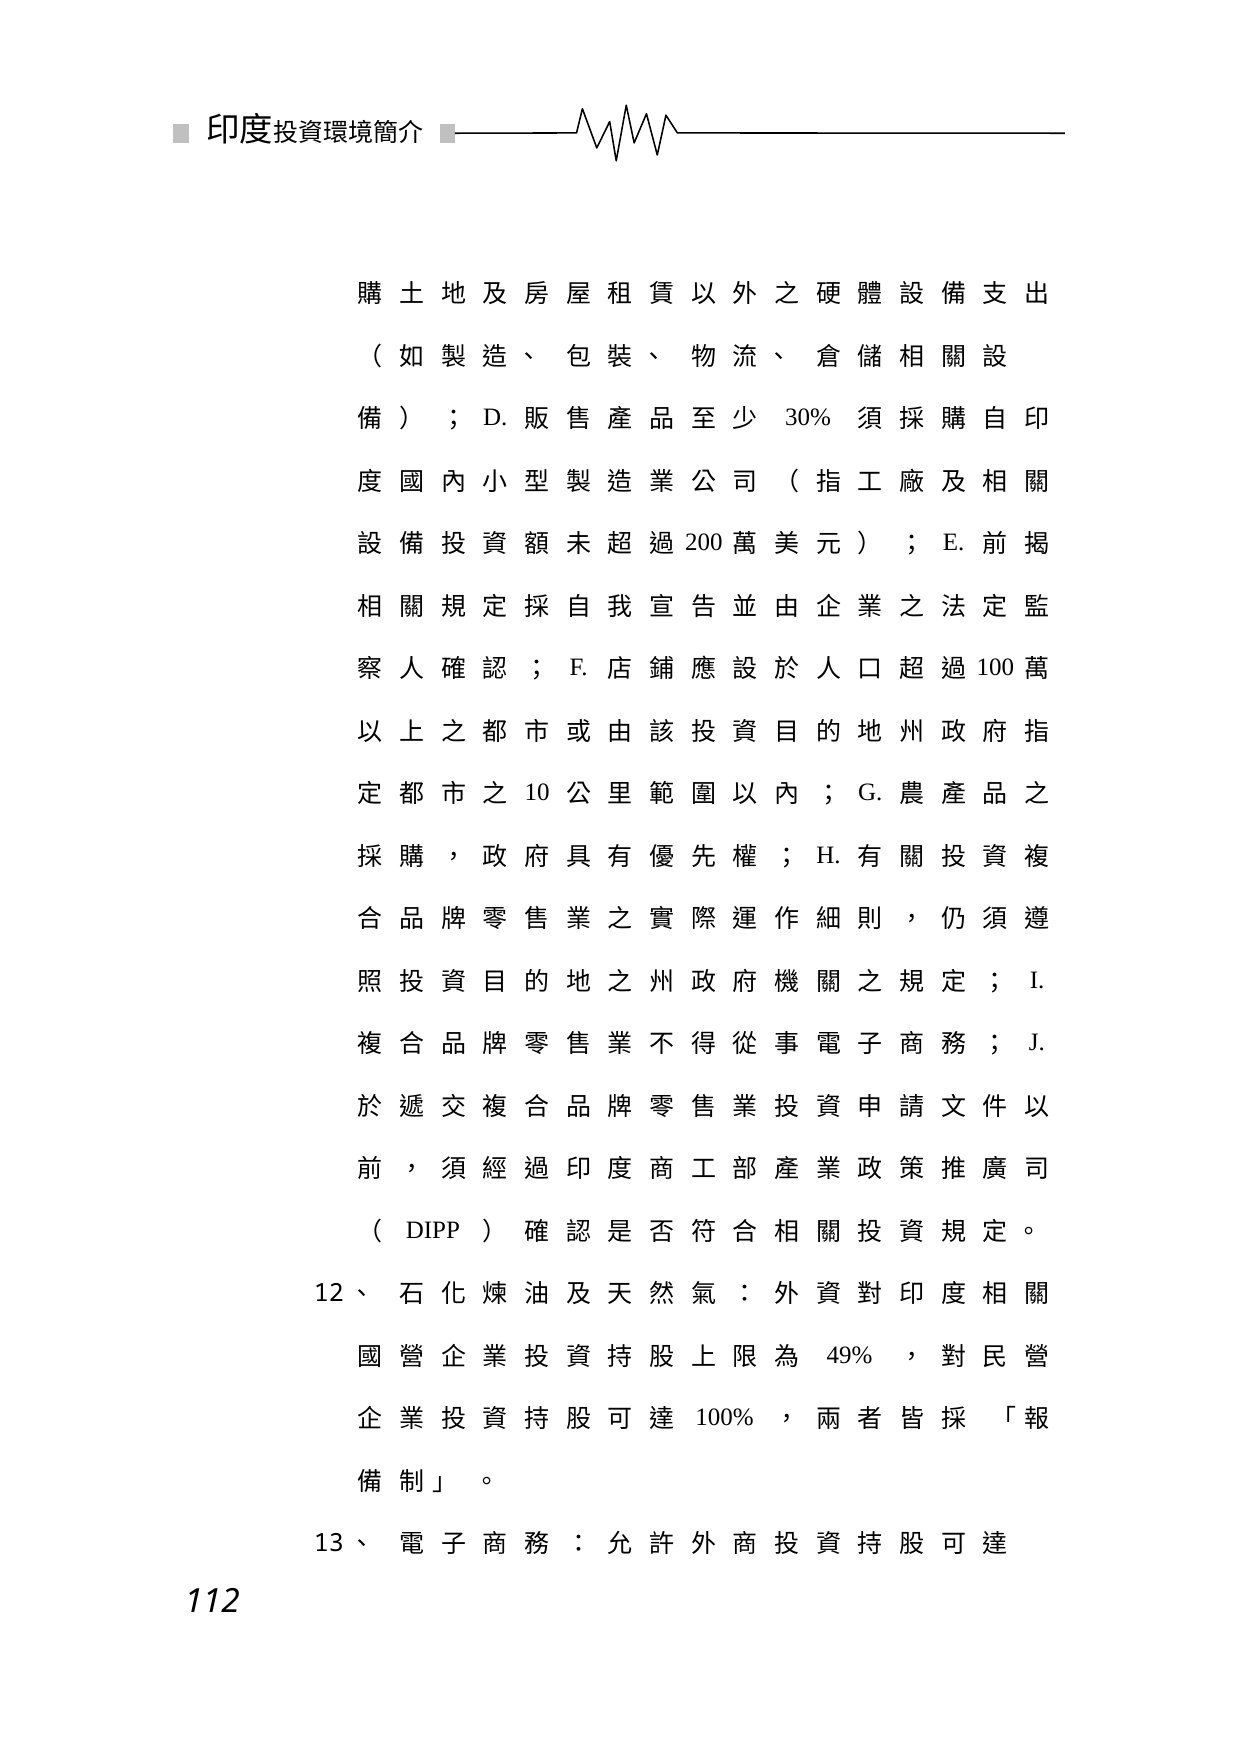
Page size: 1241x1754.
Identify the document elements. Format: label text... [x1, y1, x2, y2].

text 13、電子商務：允許外商投資持股可達 [281, 1500, 1058, 1563]
text 購土地及房屋租賃以外之硬體設備支出（如製造、包裝、物流、倉儲相關設備）；D.販售產品至少30%須採購自印度國內小型製造業公司（指工廠及相關設備投資額未超過200萬美元）；E.前揭相關規定採自我宣告並由企業之法定監察人確認；F.店鋪應設於人口超過100萬以上之都市或由該投資目的地州政府指定都市之10公里範圍以內；G.農產品之採購，政府具有優先權；H.有關投資複合品牌零售業之實際運作細則，仍須遵照投資目的地之州政府機關之規定；I.複合品牌零售業不得從事電子商務；J.於遞交複合品牌零售業投資申請文件以前，須經過印度商工部產業政策推廣司（DIPP）確認是否符合相關投資規定。 [281, 250, 1058, 1250]
text 12、石化煉油及天然氣：外資對印度相關國營企業投資持股上限為49%，對民營企業投資持股可達100%，兩者皆採「報備制」。 [281, 1250, 1058, 1500]
